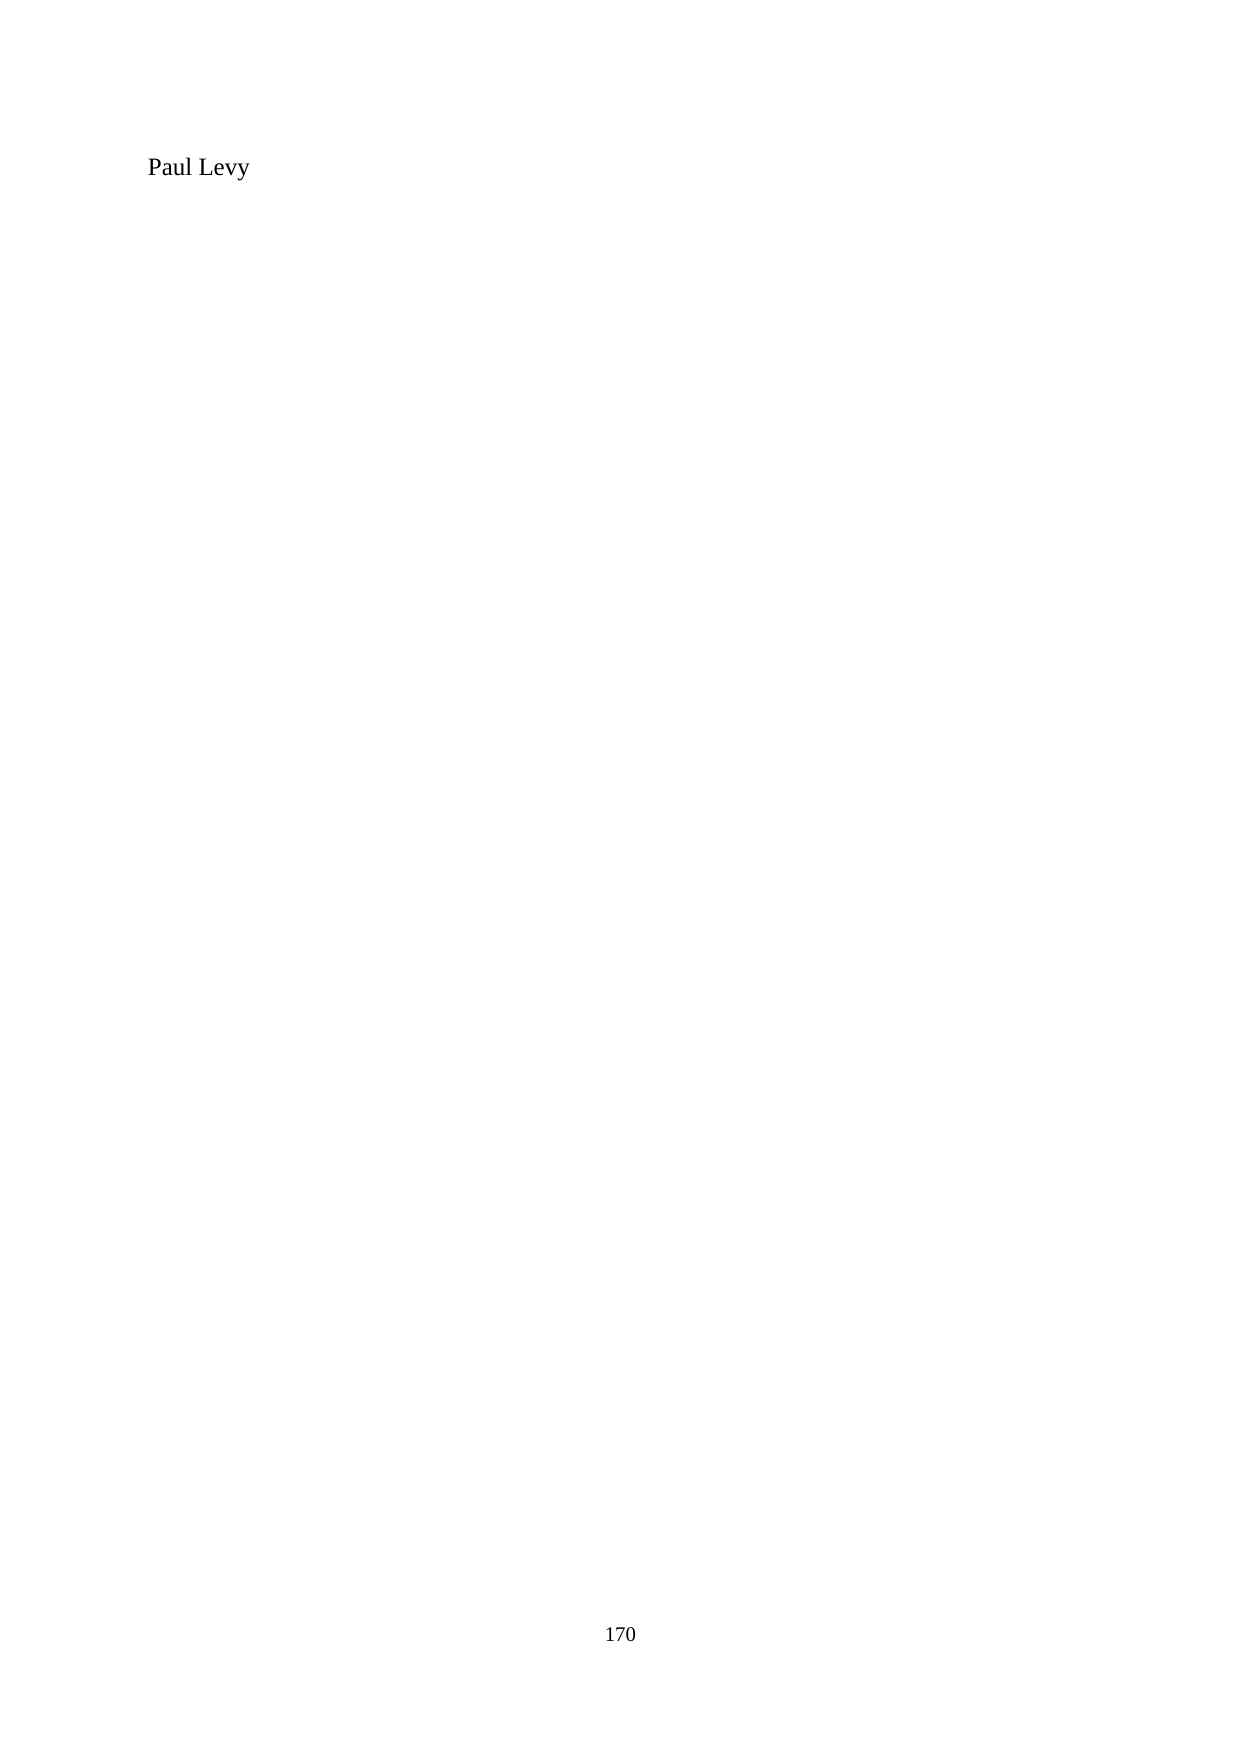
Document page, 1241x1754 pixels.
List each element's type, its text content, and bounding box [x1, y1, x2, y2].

text Paul Levy [148, 148, 1092, 185]
